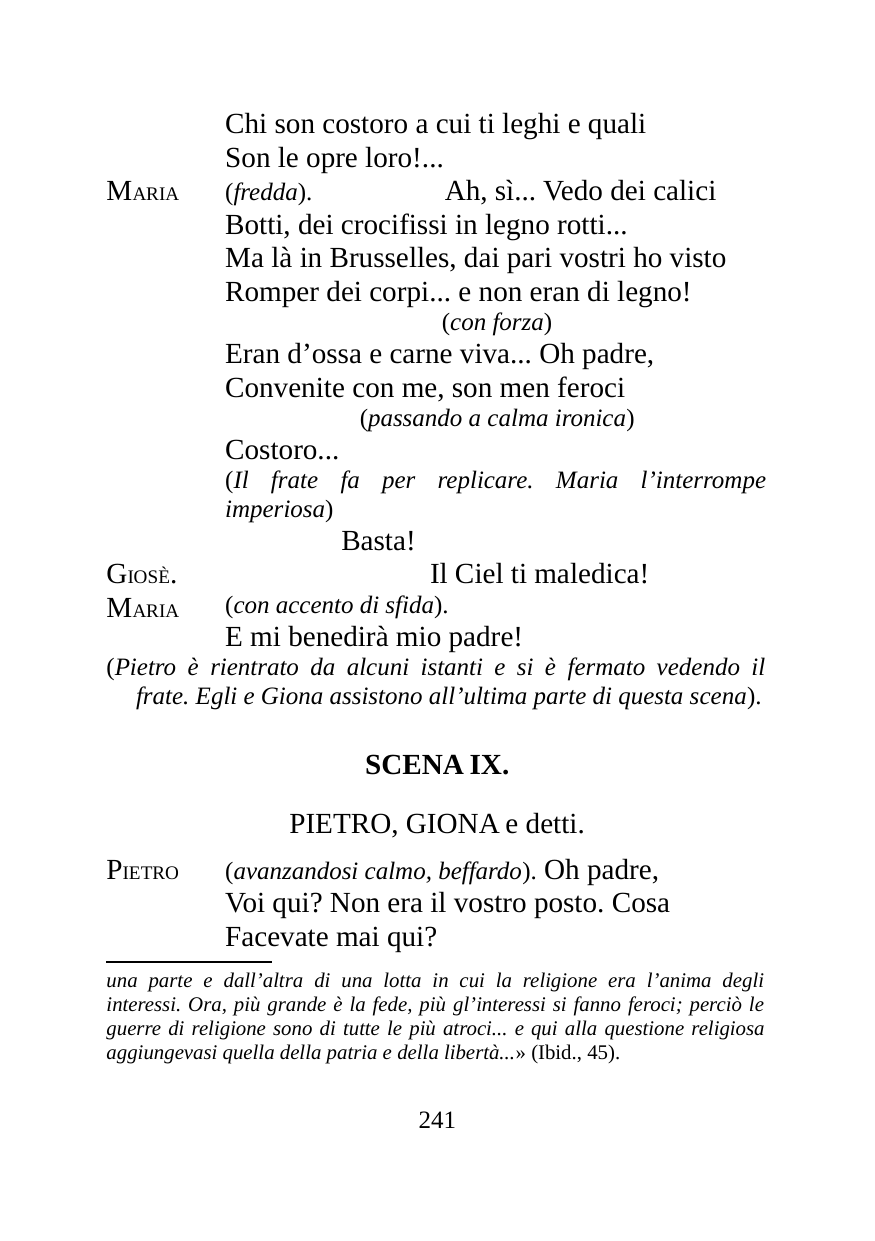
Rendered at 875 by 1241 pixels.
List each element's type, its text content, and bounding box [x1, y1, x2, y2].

table_header (avanzandosi calmo, beffardo). Oh padre, Voi qui? Non era il vostro posto. Cosa Facevate mai qui? [225, 852, 769, 953]
table_cell (fredda). Ah, sì... Vedo dei calici Botti, dei crocifissi in legno rotti... Ma là in Brusselles, dai pari vostri ho visto Romper dei corpi... e non eran di legno! (con forza) Eran d’ossa e carne viva... Oh padre, Convenite con me, son men feroci (passando a calma ironica) Costoro... (Il frate fa per replicare. Maria l’interrompe imperiosa) Basta! [225, 173, 769, 557]
table_cell Il Ciel ti maledica! [225, 557, 769, 590]
table_cell Maria [106, 590, 225, 652]
table_cell (con accento di sfida). E mi benedirà mio padre! [225, 590, 769, 652]
table_cell [106, 106, 225, 173]
table_cell Maria [106, 173, 225, 557]
text PIETRO, GIONA e detti. [106, 806, 768, 839]
text SCENA IX. [106, 747, 768, 781]
table_cell Chi son costoro a cui ti leghi e quali Son le opre loro!... [225, 106, 769, 173]
table_header Pietro [106, 852, 225, 953]
table_cell Giosè. [106, 557, 225, 590]
table_cell (Pietro è rientrato da alcuni istanti e si è fermato vedendo il frate. Egli e Giona assistono all’ultima parte di questa scena). [106, 653, 769, 710]
